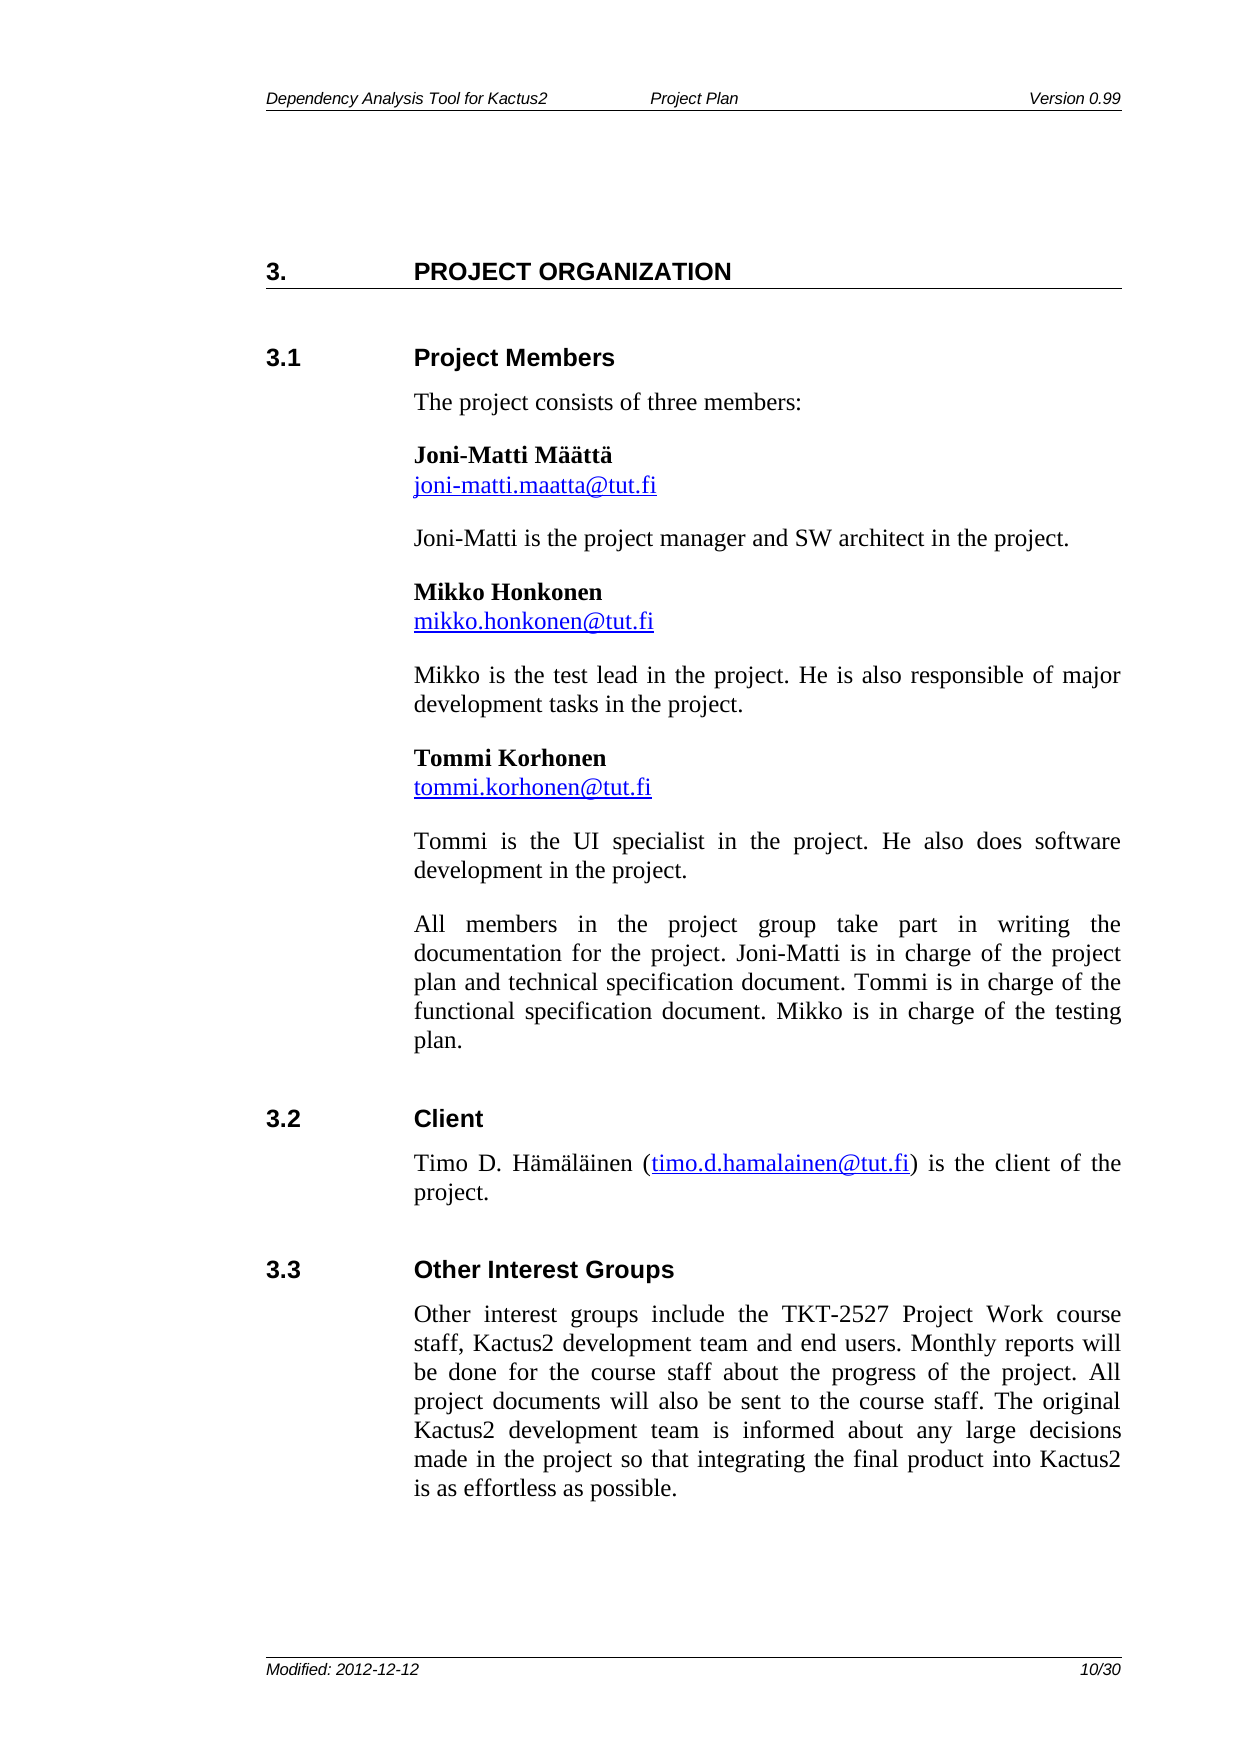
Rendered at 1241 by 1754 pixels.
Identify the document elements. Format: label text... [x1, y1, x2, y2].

subtitle Project Organization [266, 257, 1122, 288]
subtitle Other Interest Groups [266, 1255, 1122, 1284]
text Tommi is the UI specialist in the project. He also does software development in the project. [413, 826, 1122, 884]
text Joni-Matti Määttä joni-matti.maatta@tut.fi [413, 440, 1122, 498]
subtitle Project Members [266, 343, 1122, 372]
text Joni-Matti is the project manager and SW architect in the project. [413, 523, 1122, 552]
text Mikko Honkonen mikko.honkonen@tut.fi [413, 577, 1122, 635]
text Timo D. Hämäläinen (timo.d.hamalainen@tut.fi) is the client of the project. [413, 1147, 1122, 1206]
text Other interest groups include the TKT-2527 Project Work course staff, Kactus2 development team and end users. Monthly reports will be done for the course staff about the progress of the project. All project documents will also be sent to the course staff. The original Kactus2 development team is informed about any large decisions made in the project so that integrating the final product into Kactus2 is as effortless as possible. [413, 1299, 1122, 1502]
text Mikko is the test lead in the project. He is also responsible of major development tasks in the project. [413, 660, 1122, 718]
text The project consists of three members: [413, 387, 1122, 416]
subtitle Client [266, 1104, 1122, 1133]
text Tommi Korhonen tommi.korhonen@tut.fi [413, 743, 1122, 801]
text All members in the project group take part in writing the documentation for the project. Joni-Matti is in charge of the project plan and technical specification document. Tommi is in charge of the functional specification document. Mikko is in charge of the testing plan. [413, 909, 1122, 1054]
